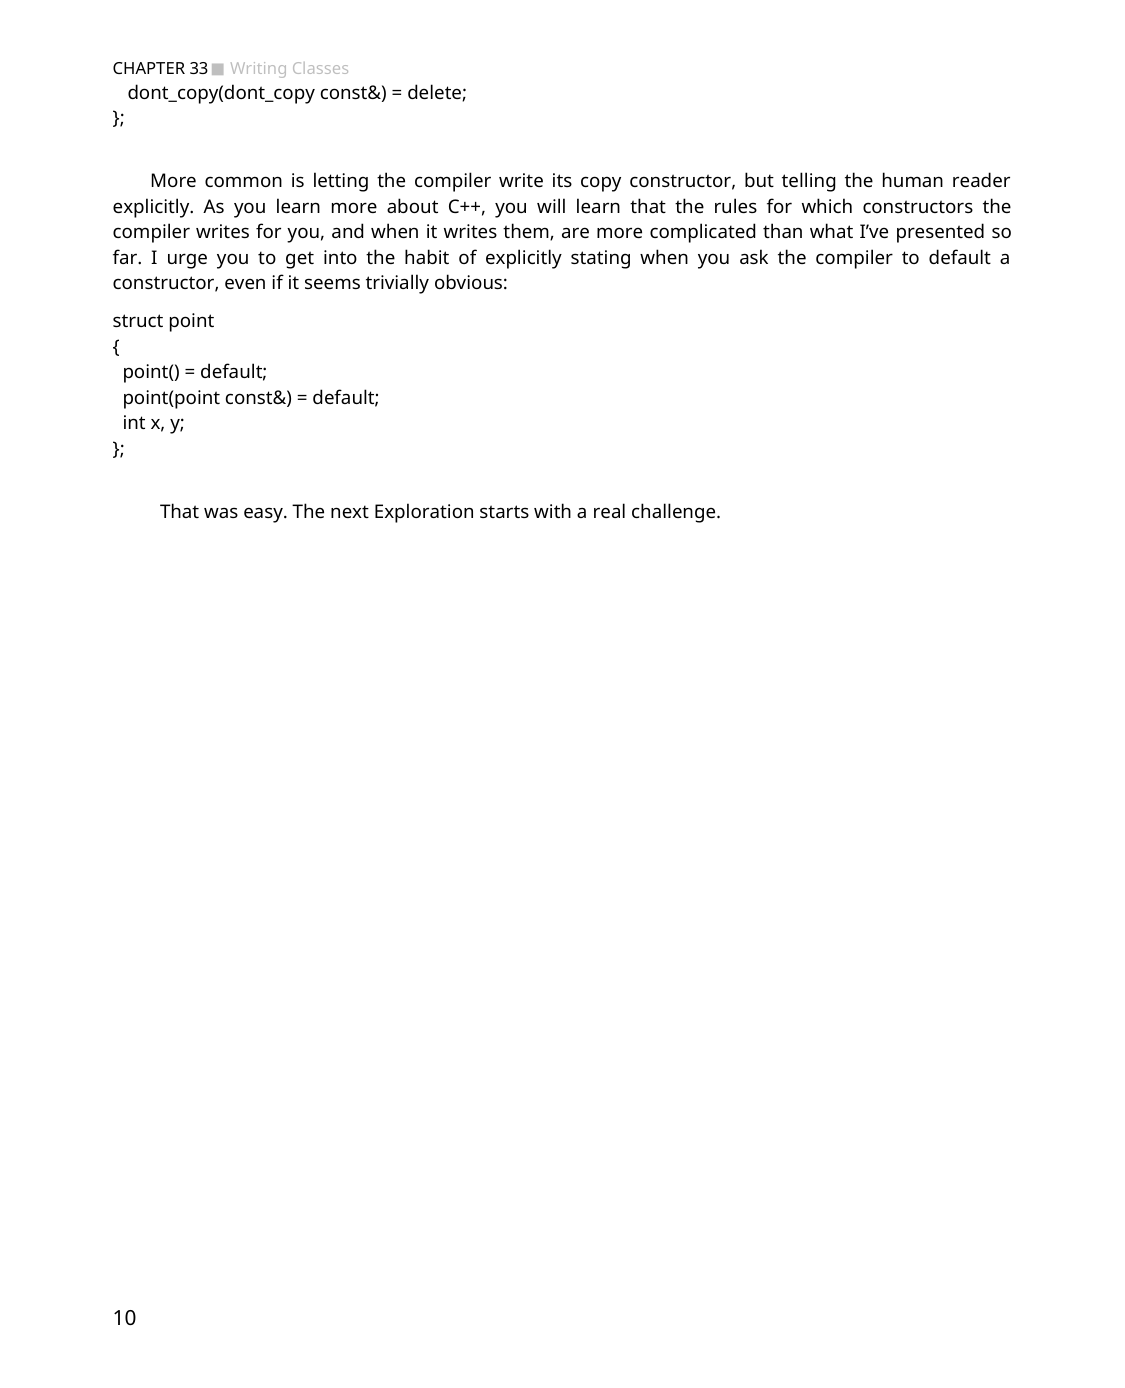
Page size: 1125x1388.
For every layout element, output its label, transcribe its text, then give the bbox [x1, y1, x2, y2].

text More common is letting the compiler write its copy constructor, but telling the human reader explicitly. As you learn more about C++, you will learn that the rules for which constructors the compiler writes for you, and when it writes them, are more complicated than what I’ve presented so far. I urge you to get into the habit of explicitly stating when you ask the compiler to default a constructor, even if it seems trivially obvious: [112, 167, 1012, 295]
text point(point const&) = default; [112, 384, 1012, 410]
text int x, y; [112, 410, 1012, 435]
text }; [112, 104, 1012, 130]
text That was easy. The next Exploration starts with a real challenge. [112, 498, 1012, 524]
text }; [112, 435, 1012, 461]
text point() = default; [112, 359, 1012, 384]
text { [112, 333, 1012, 359]
text dont_copy(dont_copy const&) = delete; [112, 79, 1012, 104]
text struct point [112, 308, 1012, 333]
